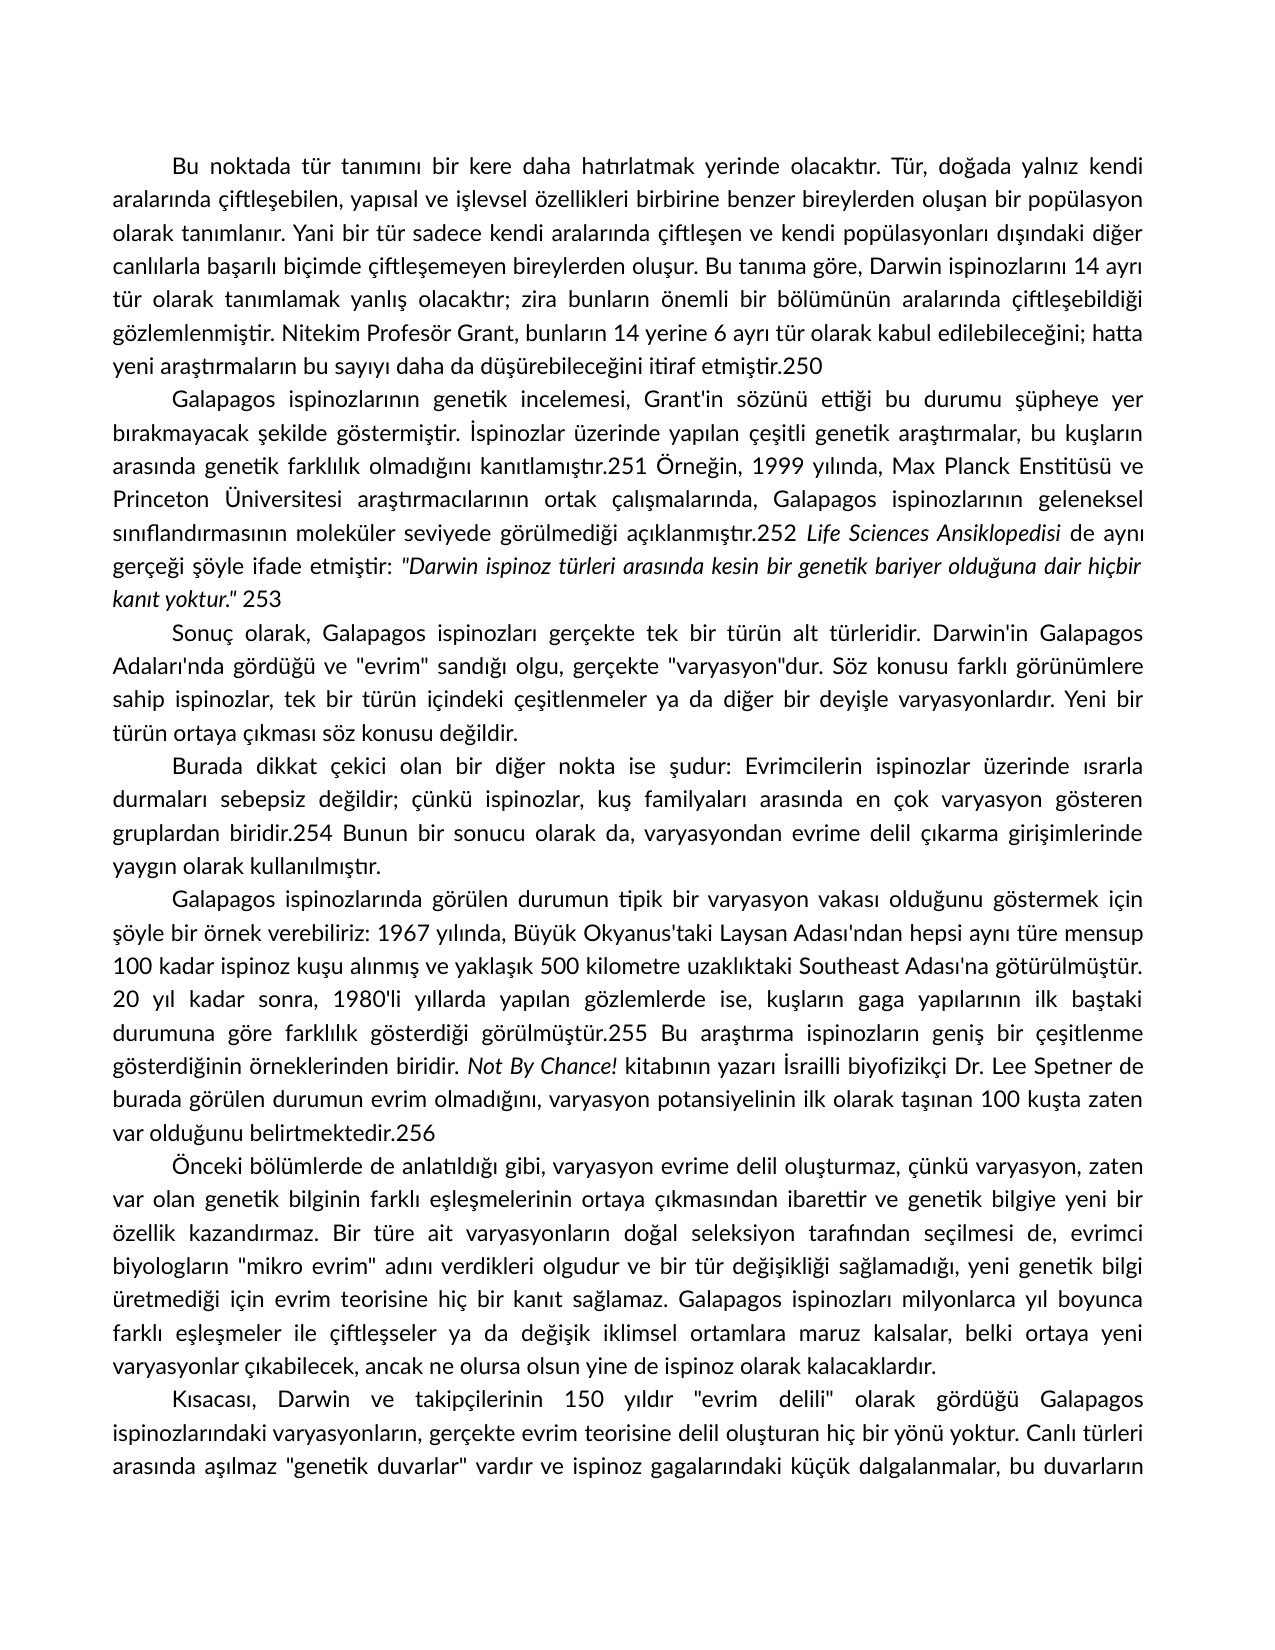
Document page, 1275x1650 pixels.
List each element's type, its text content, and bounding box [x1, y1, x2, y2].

text Galapagos ispinozlarında görülen durumun tipik bir varyasyon vakası olduğunu göstermek için şöyle bir örnek verebiliriz: 1967 yılında, Büyük Okyanus'taki Laysan Adası'ndan hepsi aynı türe mensup 100 kadar ispinoz kuşu alınmış ve yaklaşık 500 kilometre uzaklıktaki Southeast Adası'na götürülmüştür. 20 yıl kadar sonra, 1980'li yıllarda yapılan gözlemlerde ise, kuşların gaga yapılarının ilk baştaki durumuna göre farklılık gösterdiği görülmüştür.255 Bu araştırma ispinozların geniş bir çeşitlenme gösterdiğinin örneklerinden biridir. Not By Chance! kitabının yazarı İsrailli biyofizikçi Dr. Lee Spetner de burada görülen durumun evrim olmadığını, varyasyon potansiyelinin ilk olarak taşınan 100 kuşta zaten var olduğunu belirtmektedir.256 [112, 881, 1145, 1148]
text Kısacası, Darwin ve takipçilerinin 150 yıldır "evrim delili" olarak gördüğü Galapagos ispinozlarındaki varyasyonların, gerçekte evrim teorisine delil oluşturan hiç bir yönü yoktur. Canlı türleri arasında aşılmaz "genetik duvarlar" vardır ve ispinoz gagalarındaki küçük dalgalanmalar, bu duvarların [112, 1381, 1145, 1481]
text Bu noktada tür tanımını bir kere daha hatırlatmak yerinde olacaktır. Tür, doğada yalnız kendi aralarında çiftleşebilen, yapısal ve işlevsel özellikleri birbirine benzer bireylerden oluşan bir popülasyon olarak tanımlanır. Yani bir tür sadece kendi aralarında çiftleşen ve kendi popülasyonları dışındaki diğer canlılarla başarılı biçimde çiftleşemeyen bireylerden oluşur. Bu tanıma göre, Darwin ispinozlarını 14 ayrı tür olarak tanımlamak yanlış olacaktır; zira bunların önemli bir bölümünün aralarında çiftleşebildiği gözlemlenmiştir. Nitekim Profesör Grant, bunların 14 yerine 6 ayrı tür olarak kabul edilebileceğini; hatta yeni araştırmaların bu sayıyı daha da düşürebileceğini itiraf etmiştir.250 [112, 148, 1145, 381]
text Burada dikkat çekici olan bir diğer nokta ise şudur: Evrimcilerin ispinozlar üzerinde ısrarla durmaları sebepsiz değildir; çünkü ispinozlar, kuş familyaları arasında en çok varyasyon gösteren gruplardan biridir.254 Bunun bir sonucu olarak da, varyasyondan evrime delil çıkarma girişimlerinde yaygın olarak kullanılmıştır. [112, 748, 1145, 881]
text Galapagos ispinozlarının genetik incelemesi, Grant'in sözünü ettiği bu durumu şüpheye yer bırakmayacak şekilde göstermiştir. İspinozlar üzerinde yapılan çeşitli genetik araştırmalar, bu kuşların arasında genetik farklılık olmadığını kanıtlamıştır.251 Örneğin, 1999 yılında, Max Planck Enstitüsü ve Princeton Üniversitesi araştırmacılarının ortak çalışmalarında, Galapagos ispinozlarının geleneksel sınıflandırmasının moleküler seviyede görülmediği açıklanmıştır.252 Life Sciences Ansiklopedisi de aynı gerçeği şöyle ifade etmiştir: "Darwin ispinoz türleri arasında kesin bir genetik bariyer olduğuna dair hiçbir kanıt yoktur." 253 [112, 381, 1145, 614]
text Sonuç olarak, Galapagos ispinozları gerçekte tek bir türün alt türleridir. Darwin'in Galapagos Adaları'nda gördüğü ve "evrim" sandığı olgu, gerçekte "varyasyon"dur. Söz konusu farklı görünümlere sahip ispinozlar, tek bir türün içindeki çeşitlenmeler ya da diğer bir deyişle varyasyonlardır. Yeni bir türün ortaya çıkması söz konusu değildir. [112, 614, 1145, 748]
text Önceki bölümlerde de anlatıldığı gibi, varyasyon evrime delil oluşturmaz, çünkü varyasyon, zaten var olan genetik bilginin farklı eşleşmelerinin ortaya çıkmasından ibarettir ve genetik bilgiye yeni bir özellik kazandırmaz. Bir türe ait varyasyonların doğal seleksiyon tarafından seçilmesi de, evrimci biyologların "mikro evrim" adını verdikleri olgudur ve bir tür değişikliği sağlamadığı, yeni genetik bilgi üretmediği için evrim teorisine hiç bir kanıt sağlamaz. Galapagos ispinozları milyonlarca yıl boyunca farklı eşleşmeler ile çiftleşseler ya da değişik iklimsel ortamlara maruz kalsalar, belki ortaya yeni varyasyonlar çıkabilecek, ancak ne olursa olsun yine de ispinoz olarak kalacaklardır. [112, 1148, 1145, 1381]
